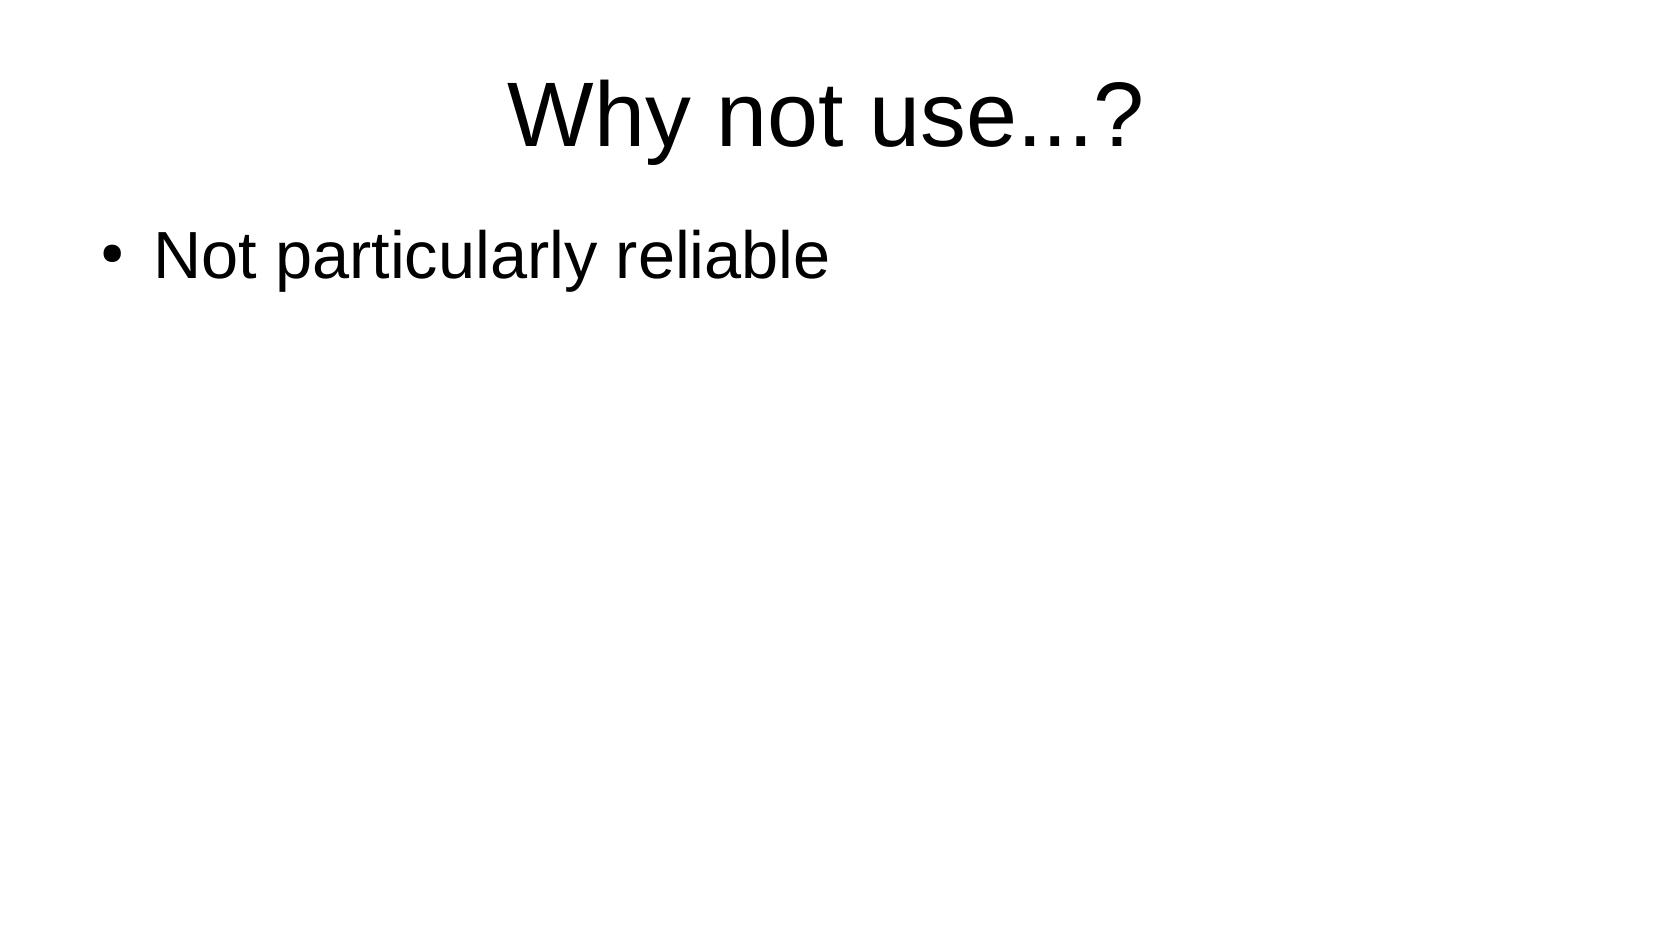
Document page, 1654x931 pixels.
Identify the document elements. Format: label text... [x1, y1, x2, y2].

title Why not use...? [82, 37, 1571, 193]
list Not particularly reliable [82, 217, 1571, 758]
